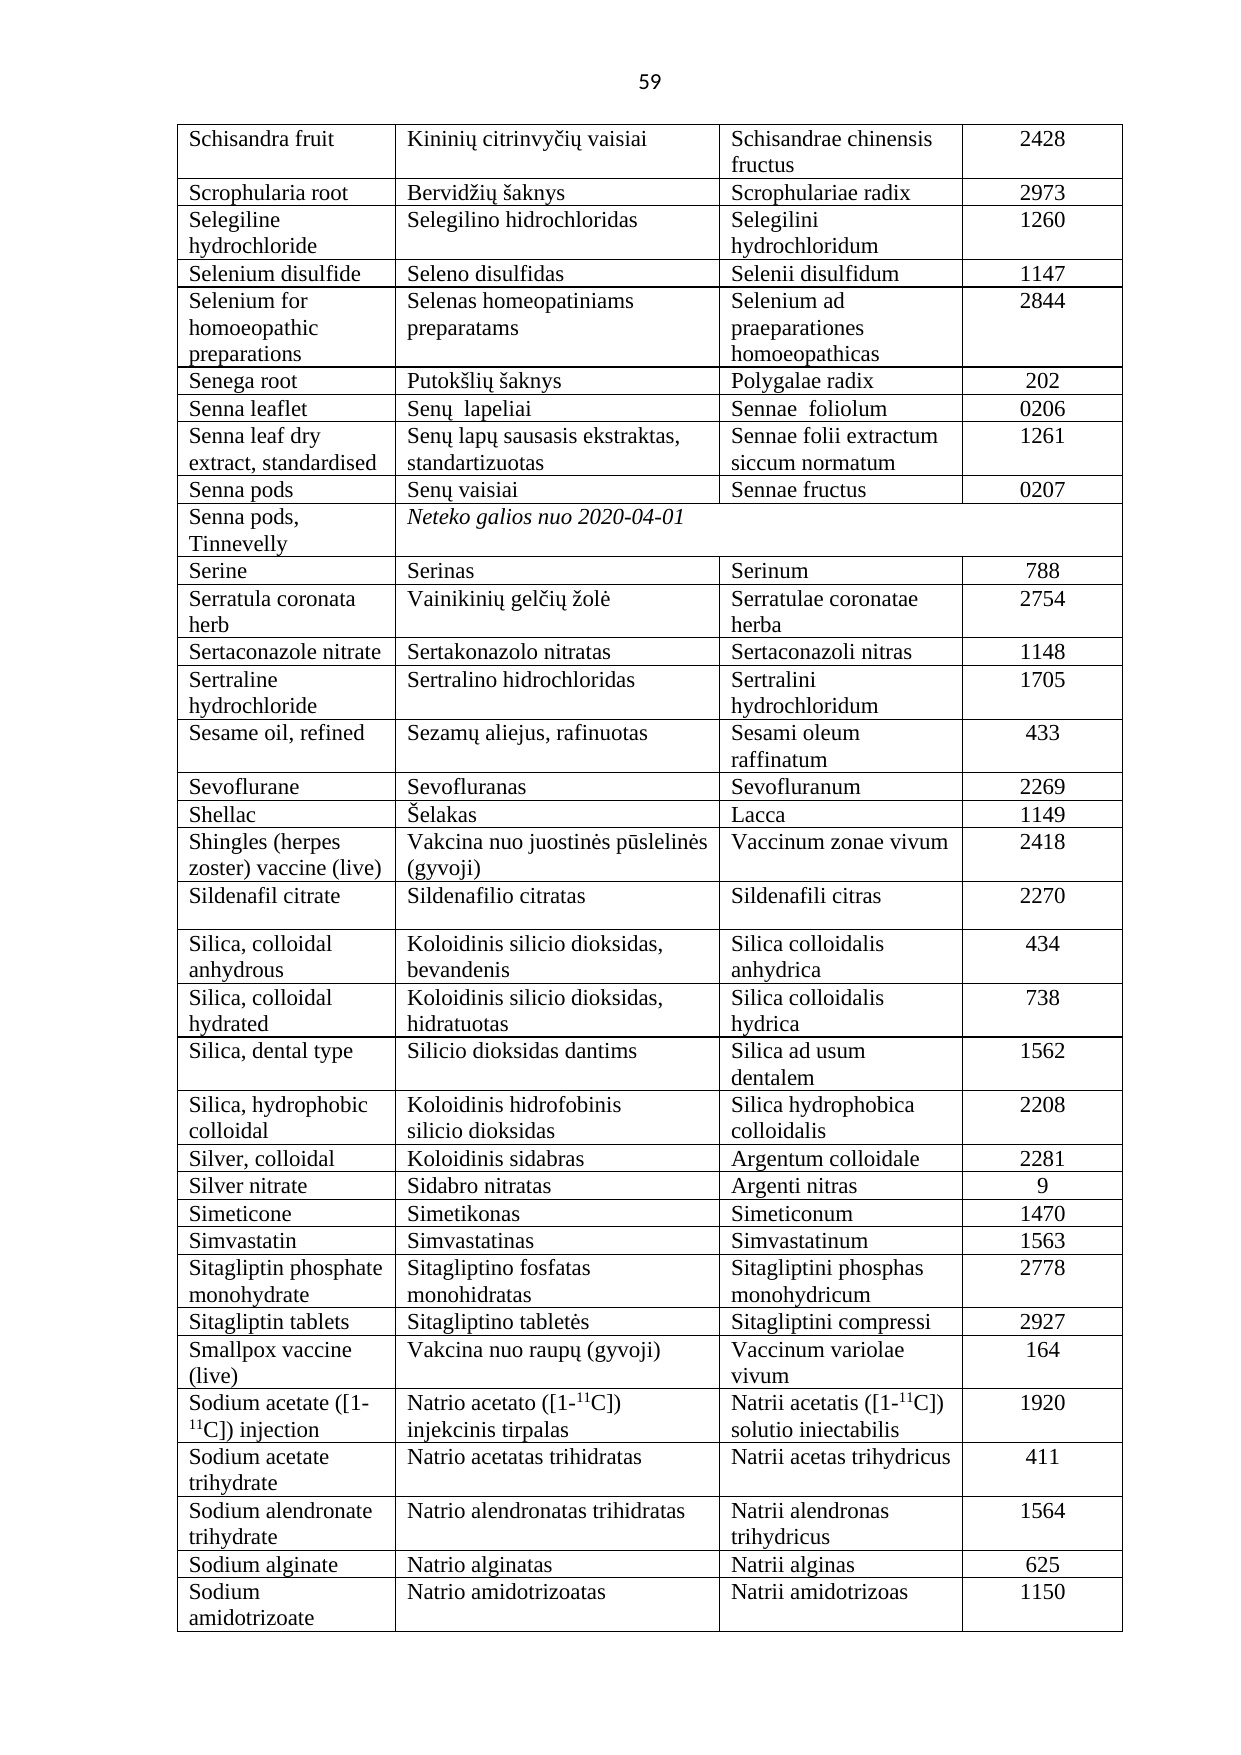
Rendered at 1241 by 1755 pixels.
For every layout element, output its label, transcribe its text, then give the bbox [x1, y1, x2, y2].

table_cell Sildenafil citrate [178, 882, 395, 929]
table_cell Natrii acetas trihydricus [720, 1443, 962, 1496]
table_cell 738 [963, 984, 1122, 1036]
table_cell Smallpox vaccine (live) [178, 1336, 395, 1388]
table_cell 1261 [963, 422, 1122, 475]
table_cell Senų lapeliai [396, 395, 719, 421]
table_cell Sildenafili citras [720, 882, 962, 929]
table_cell 1150 [963, 1578, 1122, 1631]
table_cell Scrophularia root [178, 179, 395, 205]
table_cell Bervidžių šaknys [396, 179, 719, 205]
table_cell Silver nitrate [178, 1172, 395, 1199]
table_cell Sennae fructus [720, 476, 962, 502]
table_cell 1562 [963, 1038, 1122, 1090]
table_cell Serine [178, 557, 395, 583]
table_cell Senna leaflet [178, 395, 395, 421]
table_cell Silica, colloidal hydrated [178, 984, 395, 1036]
table_cell 2418 [963, 828, 1122, 881]
table_cell Silicio dioksidas dantims [396, 1038, 719, 1090]
table_cell Vaccinum zonae vivum [720, 828, 962, 881]
table_cell Simvastatinum [720, 1227, 962, 1253]
table_cell Shellac [178, 801, 395, 827]
table_cell Silica colloidalis hydrica [720, 984, 962, 1036]
table_cell 2270 [963, 882, 1122, 929]
table_cell Vakcina nuo juostinės pūslelinės (gyvoji) [396, 828, 719, 881]
table_cell Silica, hydrophobic colloidal [178, 1091, 395, 1144]
table_cell Sevofluranas [396, 773, 719, 799]
table_cell Natrii acetatis ([1-11C]) solutio iniectabilis [720, 1389, 962, 1442]
table_cell 1563 [963, 1227, 1122, 1253]
table_cell Sertralini hydrochloridum [720, 666, 962, 718]
table_cell Koloidinis silicio dioksidas, bevandenis [396, 930, 719, 983]
table_cell 2844 [963, 288, 1122, 366]
table_cell 1260 [963, 206, 1122, 259]
table_cell 2208 [963, 1091, 1122, 1144]
table_cell Selenium disulfide [178, 260, 395, 286]
table_cell Sertakonazolo nitratas [396, 638, 719, 665]
table_cell 625 [963, 1551, 1122, 1577]
table_cell Shingles (herpes zoster) vaccine (live) [178, 828, 395, 881]
table_cell Argentum colloidale [720, 1145, 962, 1171]
table_cell Natrii alendronas trihydricus [720, 1497, 962, 1549]
table_cell 1148 [963, 638, 1122, 665]
table_cell Sitagliptini compressi [720, 1308, 962, 1334]
table_cell 2269 [963, 773, 1122, 799]
table_cell Vakcina nuo raupų (gyvoji) [396, 1336, 719, 1388]
table_cell Senna pods [178, 476, 395, 502]
table_cell Senų lapų sausasis ekstraktas, standartizuotas [396, 422, 719, 475]
table_cell Sevoflurane [178, 773, 395, 799]
table_cell 0206 [963, 395, 1122, 421]
table_cell Sertraline hydrochloride [178, 666, 395, 718]
table_cell Sennae folii extractum siccum normatum [720, 422, 962, 475]
table_cell Seleno disulfidas [396, 260, 719, 286]
table_cell 0207 [963, 476, 1122, 502]
table_cell Simeticone [178, 1200, 395, 1226]
table_cell Natrio amidotrizoatas [396, 1578, 719, 1631]
table_cell Schisandra fruit [178, 125, 395, 178]
table_cell Serinum [720, 557, 962, 583]
table_cell 2927 [963, 1308, 1122, 1334]
table_cell Sidabro nitratas [396, 1172, 719, 1199]
table_cell Serratula coronata herb [178, 585, 395, 637]
table_cell Sitagliptino tabletės [396, 1308, 719, 1334]
table_cell Polygalae radix [720, 368, 962, 394]
table_cell 202 [963, 368, 1122, 394]
table_cell 434 [963, 930, 1122, 983]
table_cell Silica ad usum dentalem [720, 1038, 962, 1090]
table_cell 2281 [963, 1145, 1122, 1171]
table_cell Sertaconazole nitrate [178, 638, 395, 665]
table_cell 1470 [963, 1200, 1122, 1226]
table_cell Serinas [396, 557, 719, 583]
table_cell Koloidinis sidabras [396, 1145, 719, 1171]
table_cell Simetikonas [396, 1200, 719, 1226]
table_cell 2778 [963, 1255, 1122, 1307]
table_cell Silica hydrophobica colloidalis [720, 1091, 962, 1144]
table_cell Lacca [720, 801, 962, 827]
table_cell Selenium for homoeopathic preparations [178, 288, 395, 366]
table_cell Koloidinis hidrofobinis silicio dioksidas [396, 1091, 719, 1144]
table_cell Senna pods, Tinnevelly [178, 504, 395, 556]
table_cell Putokšlių šaknys [396, 368, 719, 394]
table_cell Sennae foliolum [720, 395, 962, 421]
table_cell Sildenafilio citratas [396, 882, 719, 929]
table_cell Sodium amidotrizoate [178, 1578, 395, 1631]
table_cell 2973 [963, 179, 1122, 205]
table_cell 2754 [963, 585, 1122, 637]
table_cell 433 [963, 720, 1122, 772]
table_cell Sitagliptini phosphas monohydricum [720, 1255, 962, 1307]
table_cell Natrio acetatas trihidratas [396, 1443, 719, 1496]
table_cell Silica, dental type [178, 1038, 395, 1090]
table_cell Simvastatinas [396, 1227, 719, 1253]
table_cell Sitagliptin phosphate monohydrate [178, 1255, 395, 1307]
table_cell 1564 [963, 1497, 1122, 1549]
table_cell Sevofluranum [720, 773, 962, 799]
table_cell Selegiline hydrochloride [178, 206, 395, 259]
table_cell Natrii amidotrizoas [720, 1578, 962, 1631]
table_cell Sesame oil, refined [178, 720, 395, 772]
table_cell Argenti nitras [720, 1172, 962, 1199]
table_cell 1920 [963, 1389, 1122, 1442]
table_cell Selenii disulfidum [720, 260, 962, 286]
table_cell Natrio alginatas [396, 1551, 719, 1577]
table_cell Silver, colloidal [178, 1145, 395, 1171]
table_cell Vaccinum variolae vivum [720, 1336, 962, 1388]
table_cell Senna leaf dry extract, standardised [178, 422, 395, 475]
table_cell 411 [963, 1443, 1122, 1496]
table_cell Sitagliptin tablets [178, 1308, 395, 1334]
table_cell Sodium acetate trihydrate [178, 1443, 395, 1496]
table_cell Šelakas [396, 801, 719, 827]
table_cell Scrophulariae radix [720, 179, 962, 205]
table_cell Kininių citrinvyčių vaisiai [396, 125, 719, 178]
table_cell Sesami oleum raffinatum [720, 720, 962, 772]
table_cell Senega root [178, 368, 395, 394]
table_cell Vainikinių gelčių žolė [396, 585, 719, 637]
table_cell 2428 [963, 125, 1122, 178]
table_cell Simeticonum [720, 1200, 962, 1226]
table_cell Sertralino hidrochloridas [396, 666, 719, 718]
table_cell Natrio alendronatas trihidratas [396, 1497, 719, 1549]
table_cell Koloidinis silicio dioksidas, hidratuotas [396, 984, 719, 1036]
table_cell Silica colloidalis anhydrica [720, 930, 962, 983]
table_cell Sitagliptino fosfatas monohidratas [396, 1255, 719, 1307]
table_cell Selegilini hydrochloridum [720, 206, 962, 259]
table_cell Sodium acetate ([1-11C]) injection [178, 1389, 395, 1442]
table_cell Sodium alginate [178, 1551, 395, 1577]
table_cell 1149 [963, 801, 1122, 827]
table_cell Sezamų aliejus, rafinuotas [396, 720, 719, 772]
table_cell Natrio acetato ([1-11C]) injekcinis tirpalas [396, 1389, 719, 1442]
table_cell Serratulae coronatae herba [720, 585, 962, 637]
table_cell Senų vaisiai [396, 476, 719, 502]
table_cell Silica, colloidal anhydrous [178, 930, 395, 983]
table_cell Sodium alendronate trihydrate [178, 1497, 395, 1549]
table_cell 1705 [963, 666, 1122, 718]
table_cell Simvastatin [178, 1227, 395, 1253]
table_cell Neteko galios nuo 2020-04-01 [396, 504, 1122, 556]
table_cell 1147 [963, 260, 1122, 286]
table_cell Selegilino hidrochloridas [396, 206, 719, 259]
table_cell Schisandrae chinensis fructus [720, 125, 962, 178]
table_cell Sertaconazoli nitras [720, 638, 962, 665]
table_cell 164 [963, 1336, 1122, 1388]
table_cell Selenium ad praeparationes homoeopathicas [720, 288, 962, 366]
table_cell Natrii alginas [720, 1551, 962, 1577]
table_cell 788 [963, 557, 1122, 583]
table_cell 9 [963, 1172, 1122, 1199]
table_cell Selenas homeopatiniams preparatams [396, 288, 719, 366]
